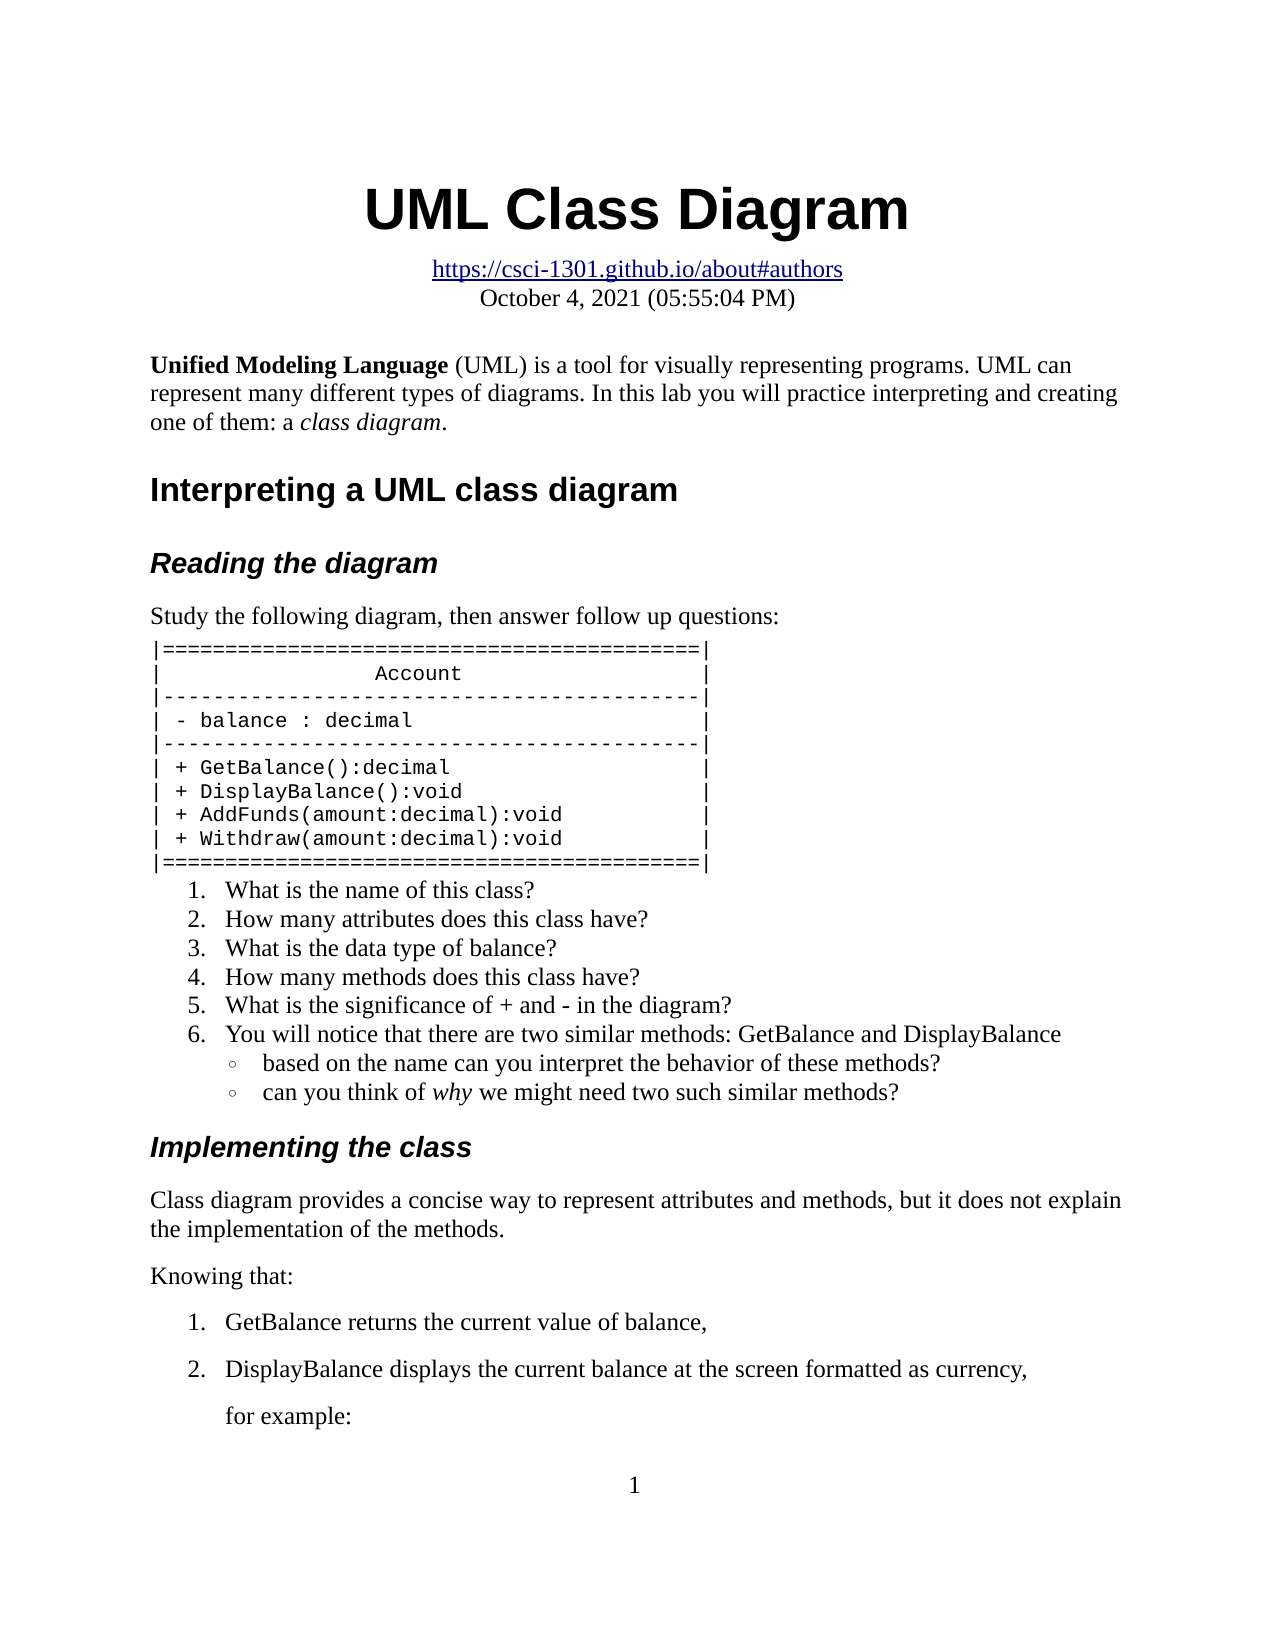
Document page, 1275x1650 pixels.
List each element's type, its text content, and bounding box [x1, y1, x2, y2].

text October 4, 2021 (05:55:04 PM) [150, 283, 1125, 312]
list DisplayBalance displays the current balance at the screen formatted as currency, [187, 1354, 1125, 1383]
list How many methods does this class have? [187, 962, 1125, 990]
list based on the name can you interpret the behavior of these methods? [225, 1048, 1125, 1077]
list can you think of why we might need two such similar methods? [225, 1077, 1125, 1105]
text Study the following diagram, then answer follow up questions: [150, 601, 1125, 630]
text Knowing that: [150, 1261, 1125, 1289]
text | + DisplayBalance():void | [150, 781, 1125, 804]
text | + AddFunds(amount:decimal):void | [150, 804, 1125, 828]
subtitle Reading the diagram [150, 546, 1125, 580]
list GetBalance returns the current value of balance, [187, 1307, 1125, 1336]
text | + GetBalance():decimal | [150, 757, 1125, 781]
text Unified Modeling Language (UML) is a tool for visually representing programs. UML can represent many different types of diagrams. In this lab you will practice interpreting and creating one of them: a class diagram. [150, 350, 1125, 436]
list for example: [187, 1401, 1125, 1429]
list What is the name of this class? [187, 875, 1125, 904]
title UML Class Diagram [150, 175, 1125, 242]
text https://csci-1301.github.io/about#authors [150, 254, 1125, 283]
text |-------------------------------------------| [150, 686, 1125, 710]
list What is the significance of + and - in the diagram? [187, 990, 1125, 1019]
text |===========================================| [150, 639, 1125, 662]
text | + Withdraw(amount:decimal):void | [150, 828, 1125, 852]
list What is the data type of balance? [187, 933, 1125, 962]
subtitle Interpreting a UML class diagram [150, 470, 1125, 509]
list How many attributes does this class have? [187, 904, 1125, 933]
text | - balance : decimal | [150, 710, 1125, 733]
text |===========================================| [150, 852, 1125, 875]
text Class diagram provides a concise way to represent attributes and methods, but it does not explain the implementation of the methods. [150, 1185, 1125, 1243]
list You will notice that there are two similar methods: GetBalance and DisplayBalance [187, 1019, 1125, 1048]
text | Account | [150, 662, 1125, 686]
text |-------------------------------------------| [150, 733, 1125, 757]
subtitle Implementing the class [150, 1130, 1125, 1164]
